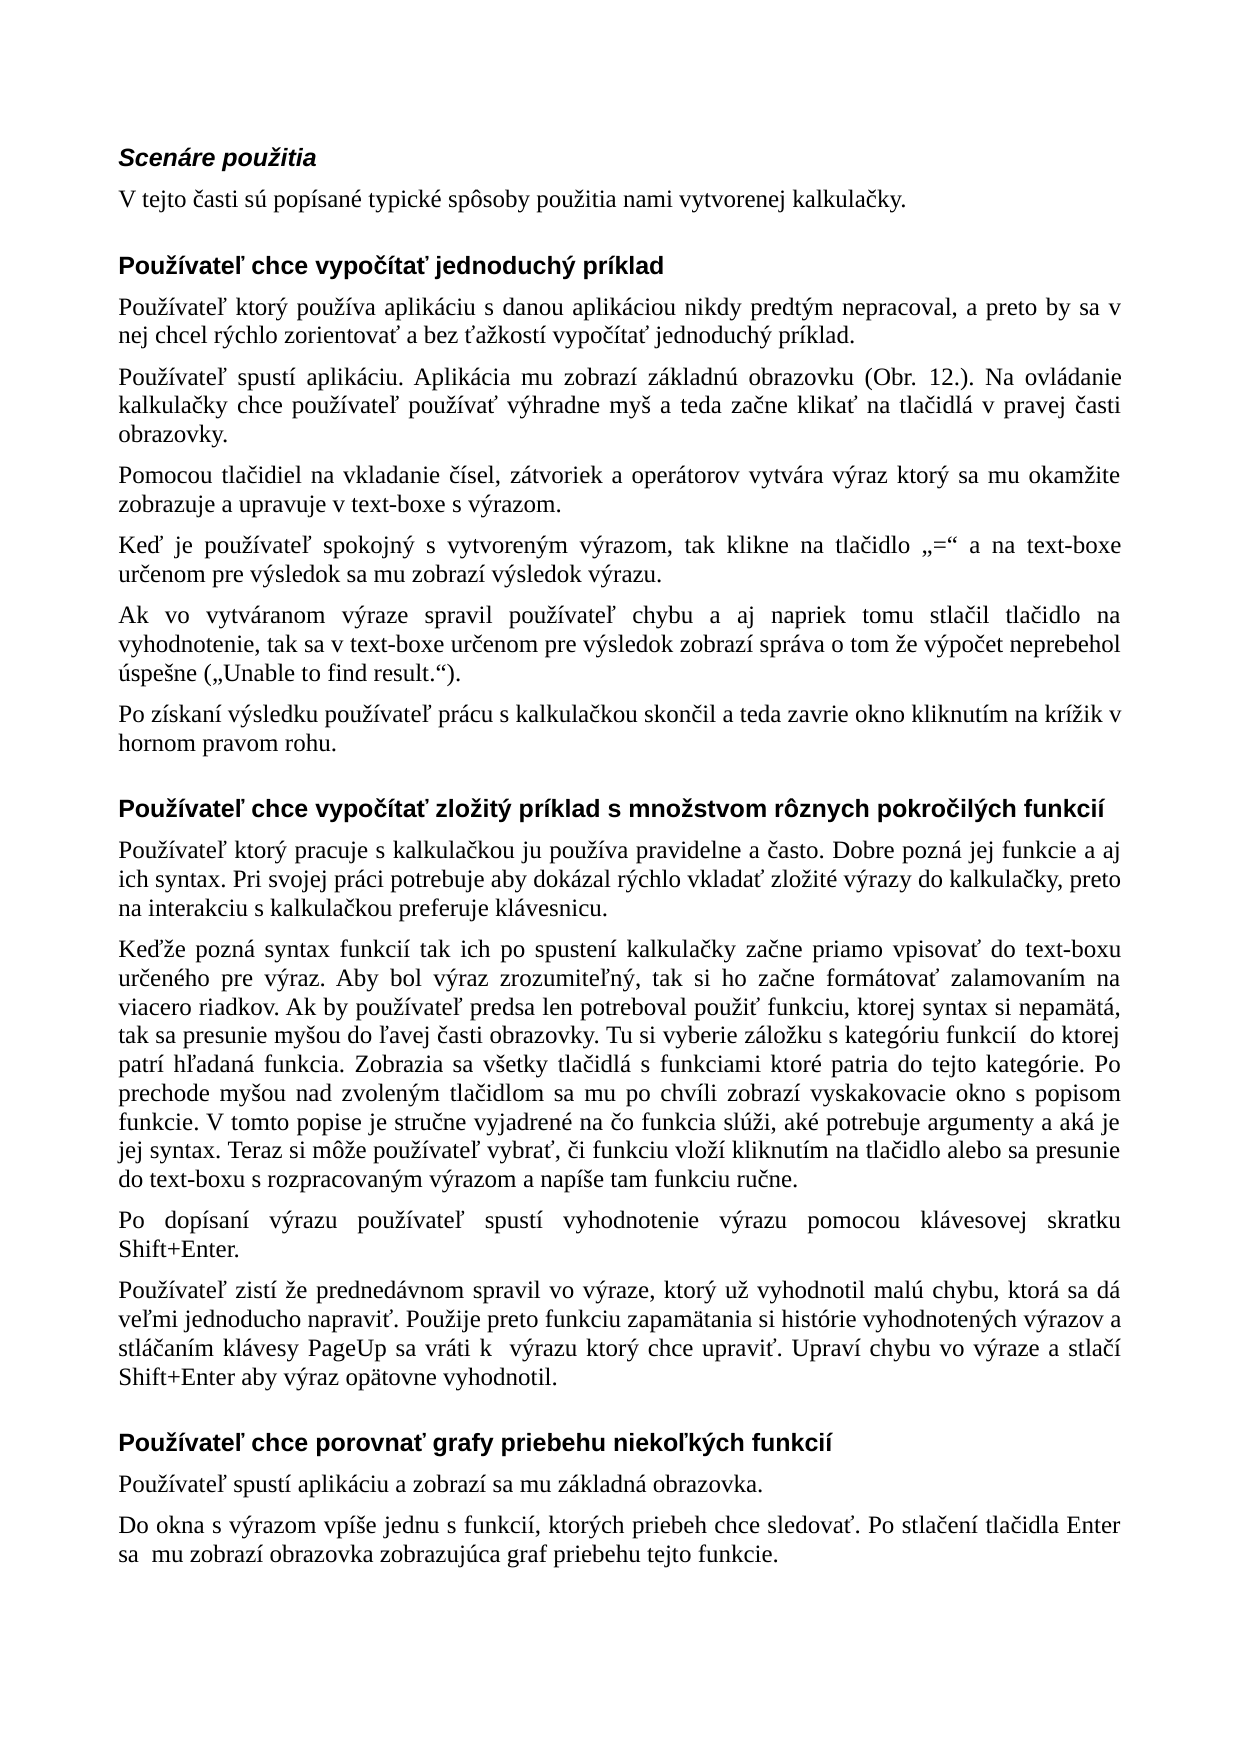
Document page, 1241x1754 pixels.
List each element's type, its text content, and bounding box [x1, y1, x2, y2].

subtitle Používateľ chce vypočítať zložitý príklad s množstvom rôznych pokročilých funkcií [118, 794, 1122, 823]
text Používateľ zistí že prednedávnom spravil vo výraze, ktorý už vyhodnotil malú chybu, ktorá sa dá veľmi jednoducho napraviť. Použije preto funkciu zapamätania si histórie vyhodnotených výrazov a stláčaním klávesy PageUp sa vráti k výrazu ktorý chce upraviť. Upraví chybu vo výraze a stlačí Shift+Enter aby výraz opätovne vyhodnotil. [118, 1276, 1122, 1391]
text Po dopísaní výrazu používateľ spustí vyhodnotenie výrazu pomocou klávesovej skratku Shift+Enter. [118, 1206, 1122, 1263]
subtitle Používateľ chce vypočítať jednoduchý príklad [118, 251, 1122, 279]
subtitle Scenáre použitia [118, 143, 1122, 172]
text Používateľ spustí aplikáciu a zobrazí sa mu základná obrazovka. [118, 1469, 1122, 1498]
text Pomocou tlačidiel na vkladanie čísel, zátvoriek a operátorov vytvára výraz ktorý sa mu okamžite zobrazuje a upravuje v text-boxe s výrazom. [118, 461, 1122, 518]
text Používateľ ktorý používa aplikáciu s danou aplikáciou nikdy predtým nepracoval, a preto by sa v nej chcel rýchlo zorientovať a bez ťažkostí vypočítať jednoduchý príklad. [118, 292, 1122, 349]
text Po získaní výsledku používateľ prácu s kalkulačkou skončil a teda zavrie okno kliknutím na krížik v hornom pravom rohu. [118, 699, 1122, 757]
text Keď je používateľ spokojný s vytvoreným výrazom, tak klikne na tlačidlo „=“ a na text-boxe určenom pre výsledok sa mu zobrazí výsledok výrazu. [118, 531, 1122, 588]
text Používateľ spustí aplikáciu. Aplikácia mu zobrazí základnú obrazovku (Obr. 12.). Na ovládanie kalkulačky chce používateľ používať výhradne myš a teda začne klikať na tlačidlá v pravej časti obrazovky. [118, 362, 1122, 448]
text Keďže pozná syntax funkcií tak ich po spustení kalkulačky začne priamo vpisovať do text-boxu určeného pre výraz. Aby bol výraz zrozumiteľný, tak si ho začne formátovať zalamovaním na viacero riadkov. Ak by používateľ predsa len potreboval použiť funkciu, ktorej syntax si nepamätá, tak sa presunie myšou do ľavej časti obrazovky. Tu si vyberie záložku s kategóriu funkcií do ktorej patrí hľadaná funkcia. Zobrazia sa všetky tlačidlá s funkciami ktoré patria do tejto kategórie. Po prechode myšou nad zvoleným tlačidlom sa mu po chvíli zobrazí vyskakovacie okno s popisom funkcie. V tomto popise je stručne vyjadrené na čo funkcia slúži, aké potrebuje argumenty a aká je jej syntax. Teraz si môže používateľ vybrať, či funkciu vloží kliknutím na tlačidlo alebo sa presunie do text-boxu s rozpracovaným výrazom a napíše tam funkciu ručne. [118, 934, 1122, 1193]
text V tejto časti sú popísané typické spôsoby použitia nami vytvorenej kalkulačky. [118, 184, 1122, 213]
text Ak vo vytváranom výraze spravil používateľ chybu a aj napriek tomu stlačil tlačidlo na vyhodnotenie, tak sa v text-boxe určenom pre výsledok zobrazí správa o tom že výpočet neprebehol úspešne („Unable to find result.“). [118, 601, 1122, 687]
subtitle Používateľ chce porovnať grafy priebehu niekoľkých funkcií [118, 1428, 1122, 1457]
text Používateľ ktorý pracuje s kalkulačkou ju používa pravidelne a často. Dobre pozná jej funkcie a aj ich syntax. Pri svojej práci potrebuje aby dokázal rýchlo vkladať zložité výrazy do kalkulačky, preto na interakciu s kalkulačkou preferuje klávesnicu. [118, 836, 1122, 922]
text Do okna s výrazom vpíše jednu s funkcií, ktorých priebeh chce sledovať. Po stlačení tlačidla Enter sa mu zobrazí obrazovka zobrazujúca graf priebehu tejto funkcie. [118, 1511, 1122, 1568]
